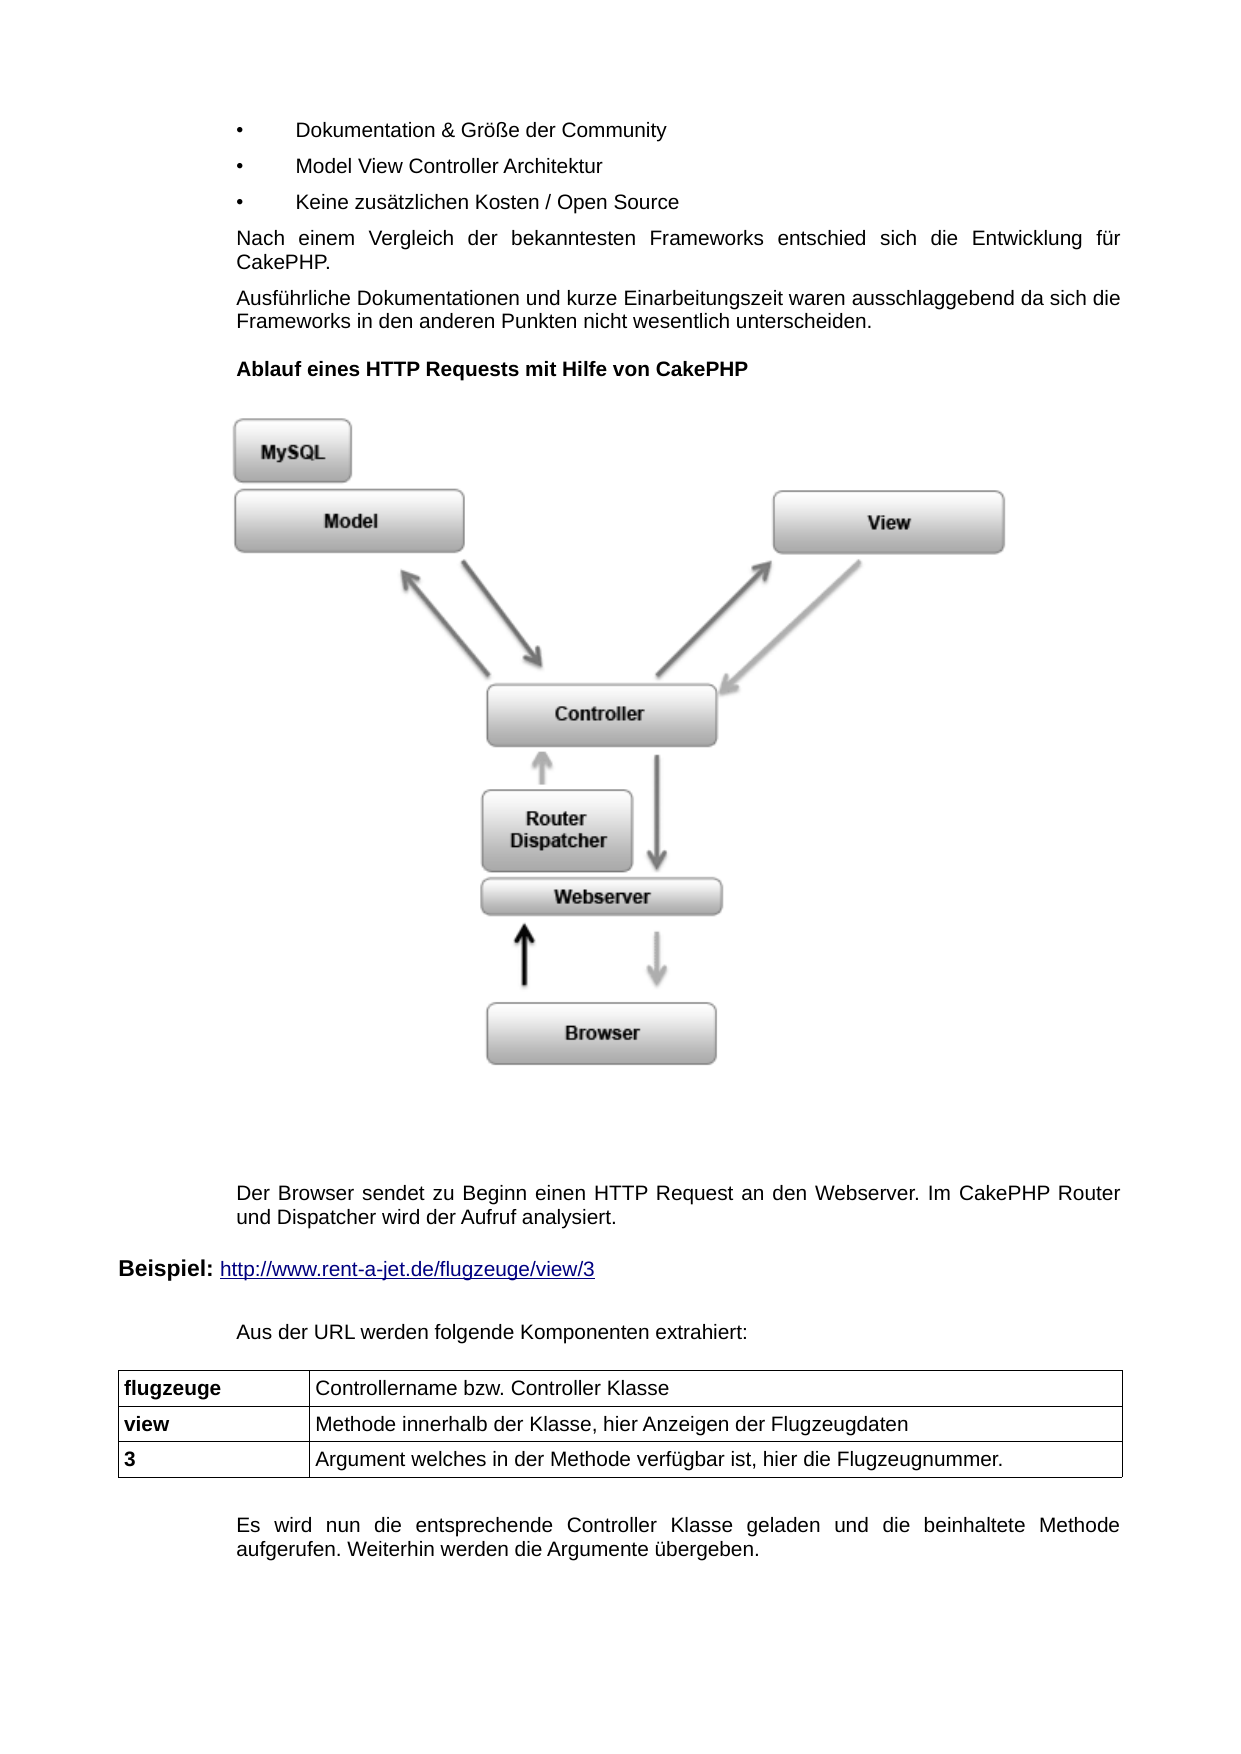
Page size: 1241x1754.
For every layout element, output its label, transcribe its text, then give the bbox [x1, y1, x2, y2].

text Der Browser sendet zu Beginn einen HTTP Request an den Webserver. Im CakePHP Router und Dispatcher wird der Aufruf analysiert. [236, 1181, 1122, 1229]
list Keine zusätzlichen Kosten / Open Source [236, 190, 1122, 214]
picture [206, 392, 1034, 1098]
list Model View Controller Architektur [236, 154, 1122, 178]
text Es wird nun die entsprechende Controller Klasse geladen und die beinhaltete Methode aufgerufen. Weiterhin werden die Argumente übergeben. [236, 1512, 1122, 1560]
text Beispiel: http://www.rent-a-jet.de/flugzeuge/view/3 [118, 1255, 1122, 1282]
text Ablauf eines HTTP Requests mit Hilfe von CakePHP [236, 357, 1122, 381]
table_cell view [119, 1407, 309, 1441]
text Ausführliche Dokumentationen und kurze Einarbeitungszeit waren ausschlaggebend da sich die Frameworks in den anderen Punkten nicht wesentlich unterscheiden. [236, 285, 1122, 333]
table_header Controllername bzw. Controller Klasse [310, 1371, 1122, 1406]
text Nach einem Vergleich der bekanntesten Frameworks entschied sich die Entwicklung für CakePHP. [236, 226, 1122, 273]
list Dokumentation & Größe der Community [236, 118, 1122, 142]
table_header flugzeuge [119, 1371, 309, 1406]
table_cell 3 [119, 1442, 309, 1477]
text Aus der URL werden folgende Komponenten extrahiert: [236, 1320, 1122, 1344]
table_cell Methode innerhalb der Klasse, hier Anzeigen der Flugzeugdaten [310, 1407, 1122, 1441]
table_cell Argument welches in der Methode verfügbar ist, hier die Flugzeugnummer. [310, 1442, 1122, 1477]
